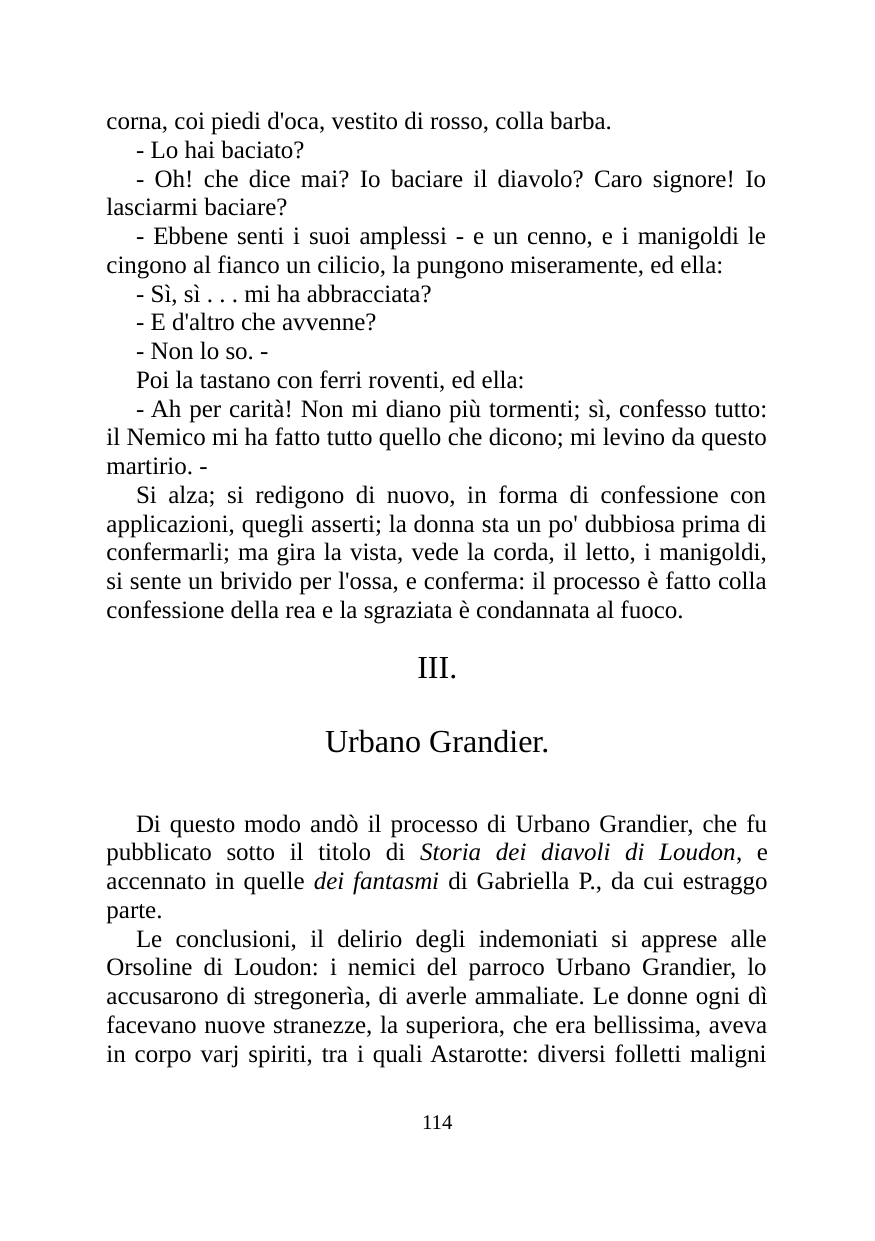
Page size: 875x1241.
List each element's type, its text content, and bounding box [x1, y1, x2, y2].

text - Ah per carità! Non mi diano più tormenti; sì, confesso tutto: il Nemico mi ha fatto tutto quello che dicono; mi levino da questo martirio. - [106, 394, 768, 480]
text - Ebbene senti i suoi amplessi - e un cenno, e i manigoldi le cingono al fianco un cilicio, la pungono miseramente, ed ella: [106, 221, 768, 279]
text Di questo modo andò il processo di Urbano Grandier, che fu pubblicato sotto il titolo di Storia dei diavoli di Loudon, e accennato in quelle dei fantasmi di Gabriella P., da cui estraggo parte. [106, 809, 768, 924]
text - Oh! che dice mai? Io baciare il diavolo? Caro signore! Io lasciarmi baciare? [106, 164, 768, 221]
text - E d'altro che avvenne? [106, 307, 768, 336]
text Poi la tastano con ferri roventi, ed ella: [106, 365, 768, 394]
text corna, coi piedi d'oca, vestito di rosso, colla barba. [106, 106, 768, 135]
text - Non lo so. - [106, 336, 768, 365]
text Le conclusioni, il delirio degli indemoniati si apprese alle Orsoline di Loudon: i nemici del parroco Urbano Grandier, lo accusarono di stregonerìa, di averle ammaliate. Le donne ogni dì facevano nuove stranezze, la superiora, che era bellissima, aveva in corpo varj spiriti, tra i quali Astarotte: diversi folletti maligni [106, 924, 768, 1067]
text - Sì, sì . . . mi ha abbracciata? [106, 279, 768, 307]
text Si alza; si redigono di nuovo, in forma di confessione con applicazioni, quegli asserti; la donna sta un po' dubbiosa prima di confermarli; ma gira la vista, vede la corda, il letto, i manigoldi, si sente un brivido per l'ossa, e conferma: il processo è fatto colla confessione della rea e la sgraziata è condannata al fuoco. [106, 480, 768, 624]
text - Lo hai baciato? [106, 135, 768, 164]
subtitle III. Urbano Grandier. [106, 649, 768, 759]
